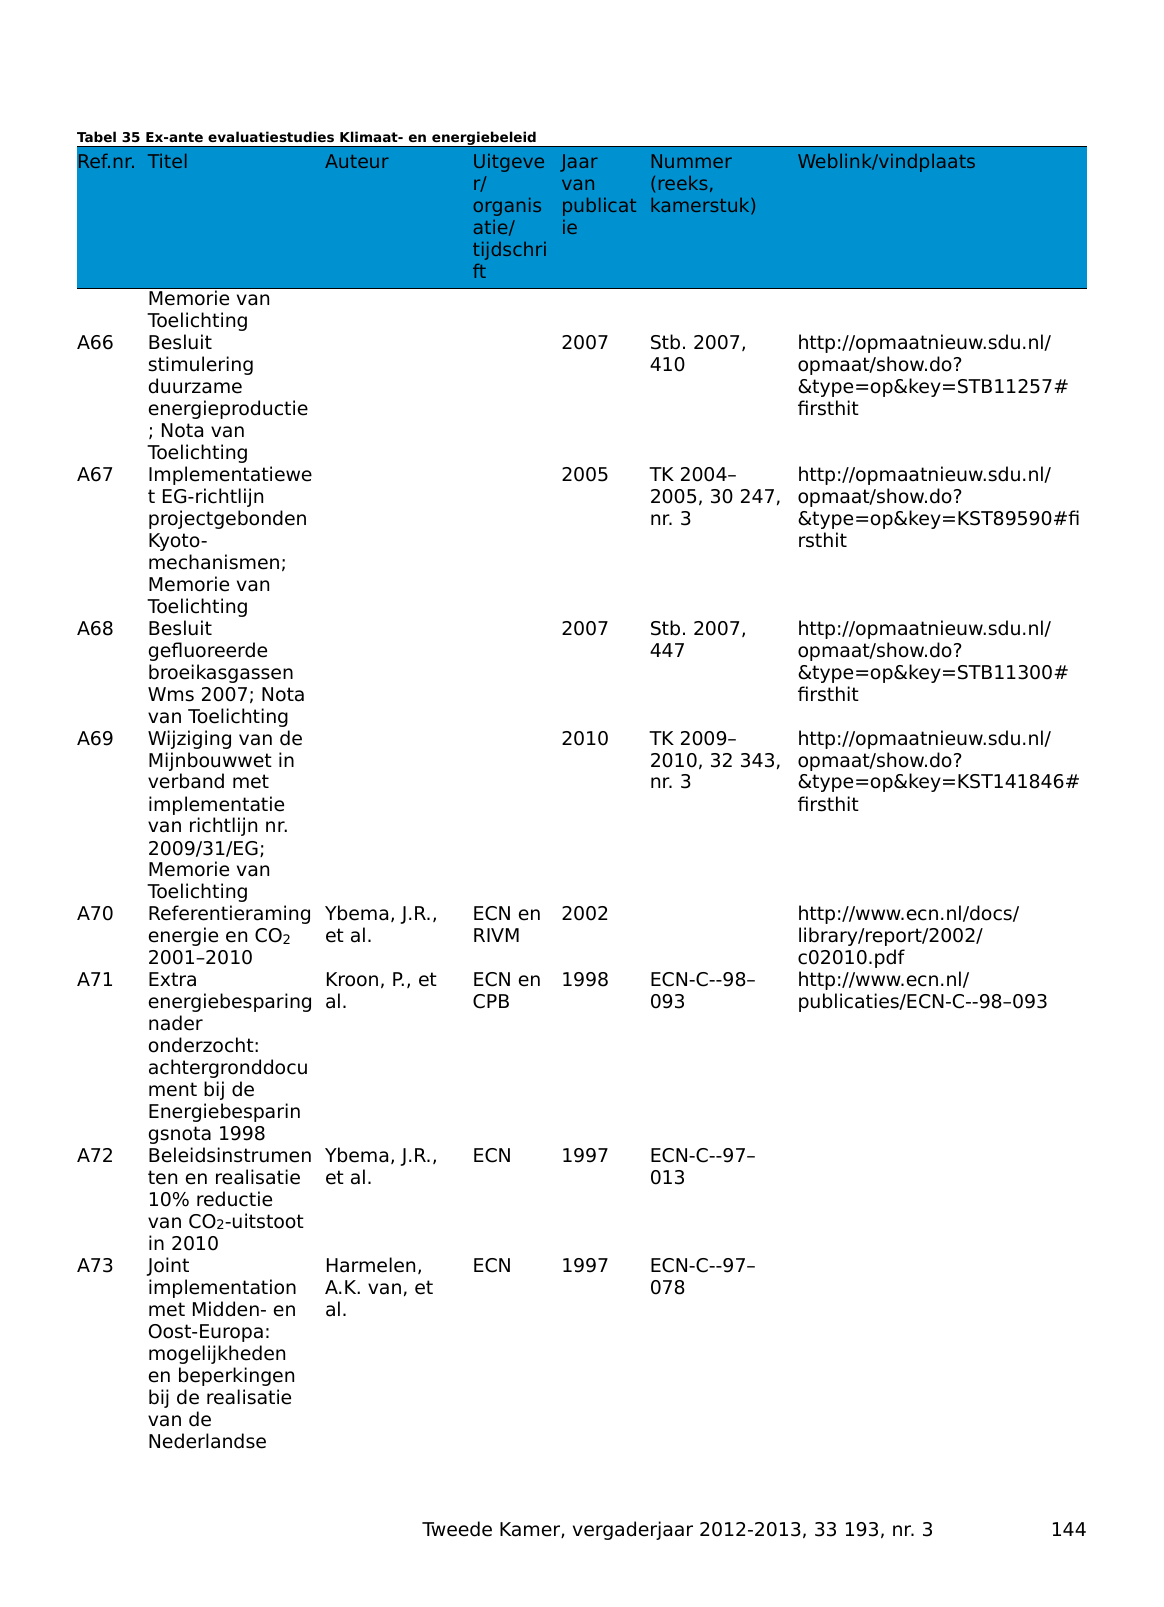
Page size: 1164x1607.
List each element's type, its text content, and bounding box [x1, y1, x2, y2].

table_cell http://www.ecn.nl/publicaties/ECN-C--98–093 [791, 969, 1087, 1145]
table_cell [791, 1255, 1087, 1453]
table_cell [466, 464, 555, 618]
table_header Tabel 35 Ex-ante evaluatiestudies Klimaat- en energiebeleid [77, 130, 1087, 146]
table_cell [319, 332, 466, 464]
table_cell A69 [77, 728, 142, 903]
table_cell A66 [77, 332, 142, 464]
table_cell TK 2009–2010, 32 343, nr. 3 [644, 728, 791, 903]
table_cell Ref.nr. [77, 147, 142, 288]
table_cell http://opmaatnieuw.sdu.nl/opmaat/show.do?&type=op&key=STB11257#firsthit [791, 332, 1087, 464]
table_cell ECN en RIVM [466, 903, 555, 969]
table_cell [466, 332, 555, 464]
table_cell ECN-C--98–093 [644, 969, 791, 1145]
table_cell ECN-C--97–078 [644, 1255, 791, 1453]
table_cell Harmelen, A.K. van, et al. [319, 1255, 466, 1453]
table_cell Kroon, P., et al. [319, 969, 466, 1145]
table_cell [319, 618, 466, 727]
table_cell Memorie van Toelichting [142, 289, 319, 332]
table_cell Nummer (reeks, kamerstuk) [644, 147, 791, 288]
table_cell http://opmaatnieuw.sdu.nl/opmaat/show.do?&type=op&key=KST89590#firsthit [791, 464, 1087, 618]
table_cell A68 [77, 618, 142, 727]
table_cell Uitgever/organisatie/tijdschrift [466, 147, 555, 288]
table_cell Referentieraming energie en CO2 2001–2010 [142, 903, 319, 969]
table_cell Beleidsinstrumenten en realisatie 10% reductie van CO2-uitstoot in 2010 [142, 1145, 319, 1255]
table_cell [644, 289, 791, 332]
table_cell Besluit stimulering duurzame energieproductie; Nota van Toelichting [142, 332, 319, 464]
table_cell 2010 [555, 728, 644, 903]
table_cell [319, 289, 466, 332]
table_cell ECN [466, 1145, 555, 1255]
table_cell [555, 289, 644, 332]
table_cell A67 [77, 464, 142, 618]
table_cell Joint implementation met Midden- en Oost-Europa: mogelijkheden en beperkingen bij de realisatie van de Nederlandse [142, 1255, 319, 1453]
table_cell Auteur [319, 147, 466, 288]
table_cell 2007 [555, 332, 644, 464]
table_cell 2007 [555, 618, 644, 727]
table_cell Extra energiebesparing nader onderzocht: achtergronddocument bij de Energiebesparingsnota 1998 [142, 969, 319, 1145]
table_cell 2002 [555, 903, 644, 969]
table_cell Stb. 2007, 410 [644, 332, 791, 464]
table_cell Ybema, J.R., et al. [319, 1145, 466, 1255]
table_cell http://opmaatnieuw.sdu.nl/opmaat/show.do?&type=op&key=KST141846#firsthit [791, 728, 1087, 903]
table_cell A71 [77, 969, 142, 1145]
table_cell 1998 [555, 969, 644, 1145]
table_cell http://www.ecn.nl/docs/library/report/2002/c02010.pdf [791, 903, 1087, 969]
table_cell A72 [77, 1145, 142, 1255]
table_cell Jaar van publicatie [555, 147, 644, 288]
table_cell TK 2004–2005, 30 247, nr. 3 [644, 464, 791, 618]
table_cell [644, 903, 791, 969]
table_cell Titel [142, 147, 319, 288]
table_cell [791, 1145, 1087, 1255]
table_cell Besluit gefluoreerde broeikasgassen Wms 2007; Nota van Toelichting [142, 618, 319, 727]
table_cell [466, 728, 555, 903]
table_cell ECN [466, 1255, 555, 1453]
table_cell 1997 [555, 1145, 644, 1255]
table_cell ECN-C--97–013 [644, 1145, 791, 1255]
table_cell [77, 289, 142, 332]
table_cell ECN en CPB [466, 969, 555, 1145]
table_cell Wijziging van de Mijnbouwwet in verband met implementatie van richtlijn nr. 2009/31/EG; Memorie van Toelichting [142, 728, 319, 903]
table_cell [466, 618, 555, 727]
table_cell Weblink/vindplaats [791, 147, 1087, 288]
table_cell [791, 289, 1087, 332]
table_cell [319, 728, 466, 903]
table_cell [466, 289, 555, 332]
table_cell A70 [77, 903, 142, 969]
table_cell Implementatiewet EG-richtlijn projectgebonden Kyoto-mechanismen; Memorie van Toelichting [142, 464, 319, 618]
table_cell [319, 464, 466, 618]
table_cell 1997 [555, 1255, 644, 1453]
table_cell Stb. 2007, 447 [644, 618, 791, 727]
table_cell http://opmaatnieuw.sdu.nl/opmaat/show.do?&type=op&key=STB11300#firsthit [791, 618, 1087, 727]
table_cell 2005 [555, 464, 644, 618]
table_cell Ybema, J.R., et al. [319, 903, 466, 969]
table_cell A73 [77, 1255, 142, 1453]
